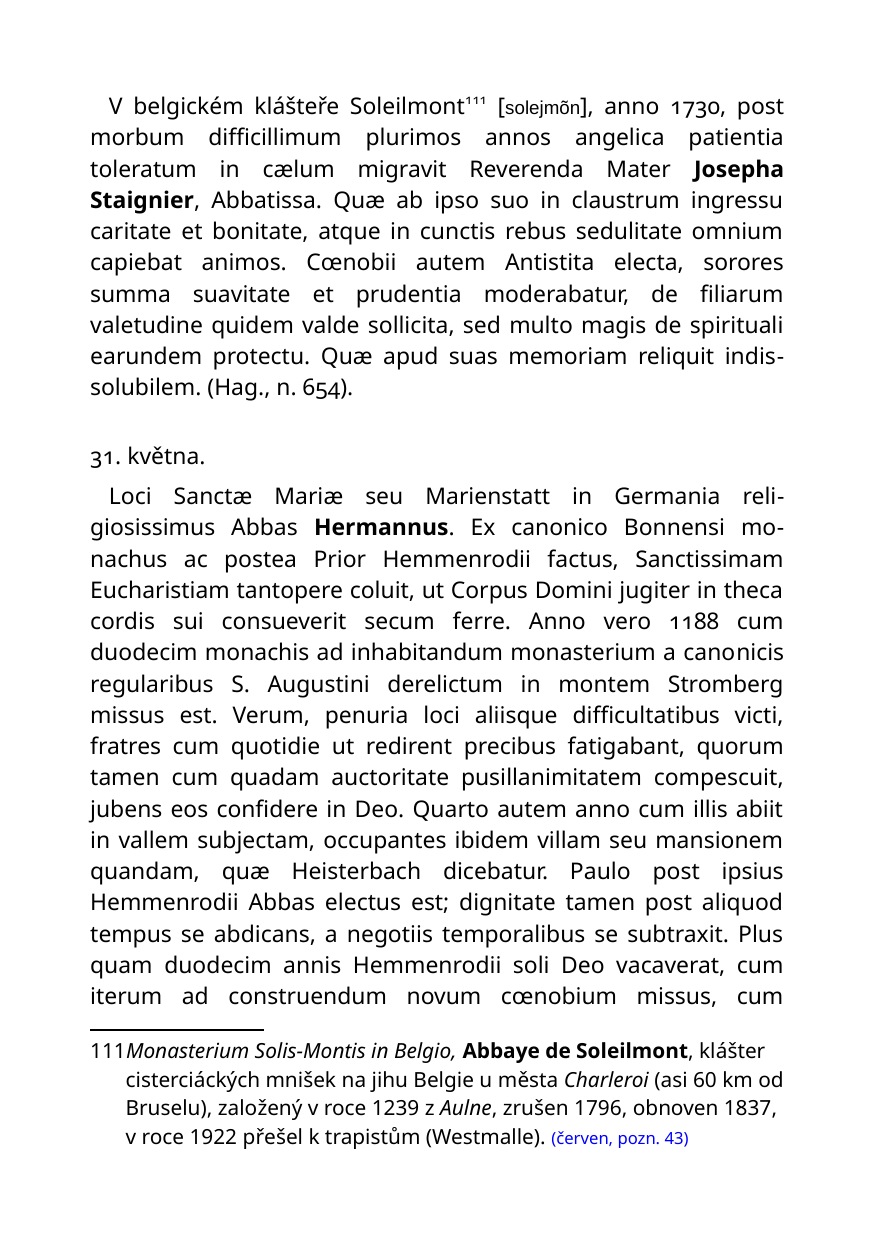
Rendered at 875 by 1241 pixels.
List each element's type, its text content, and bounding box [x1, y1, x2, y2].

text Monasterium Solis-Montis in Belgio, Abbaye de Soleilmont, klášter cisterciáckých mnišek na jihu Belgie u města Charleroi (asi 60 km od Bruselu), založený v roce 1239 z Aulne, zrušen 1796, obnoven 1837, v roce 1922 přešel k trapistům (Westmalle). (červen, pozn. 43) [90, 1036, 784, 1150]
text V belgickém klášteře Soleilmont [solejmõn], anno 1730, post morbum difficillimum plurimos annos angelica patientia toleratum in cælum migravit Reverenda Mater Josepha Staignier, Abbatissa. Quæ ab ipso suo in claustrum ingressu caritate et bonitate, atque in cunctis rebus sedulitate omnium capiebat animos. Cœnobii autem Antistita electa, sorores summa suavitate et prudentia moderabatur, de filiarum valetudine quidem valde sollicita, sed multo magis de spirituali earundem protectu. Quæ apud suas memoriam reliquit indis­solubilem. (Hag., n. 654). [90, 90, 784, 402]
text Loci Sanctæ Mariæ seu Marienstatt in Germania reli­giosissimus Abbas Hermannus. Ex canonico Bonnensi mo­nachus ac postea Prior Hemmenrodii factus, Sanctissimam Eucharistiam tantopere coluit, ut Corpus Domini jugiter in theca cordis sui consueverit secum ferre. Anno vero 1188 cum duodecim monachis ad inhabitandum monasterium a cano­nicis regularibus S. Augustini derelictum in montem Stromberg missus est. Verum, penuria loci aliisque difficultatibus victi, fratres cum quotidie ut redirent precibus fatigabant, quorum tamen cum quadam auctoritate pusillanimitatem compescuit, jubens eos confidere in Deo. Quarto autem anno cum illis abiit in vallem subjectam, occupantes ibidem villam seu mansionem quandam, quæ Heisterbach dicebatur. Paulo post ipsius Hemmenrodii Abbas electus est; dignitate tamen post aliquod tempus se abdicans, a negotiis temporalibus se subtraxit. Plus quam duodecim annis Hemmenrodii soli Deo vacaverat, cum iterum ad construendum novum cœnobium missus, cum [90, 480, 784, 1011]
text 31. května. [90, 440, 784, 471]
